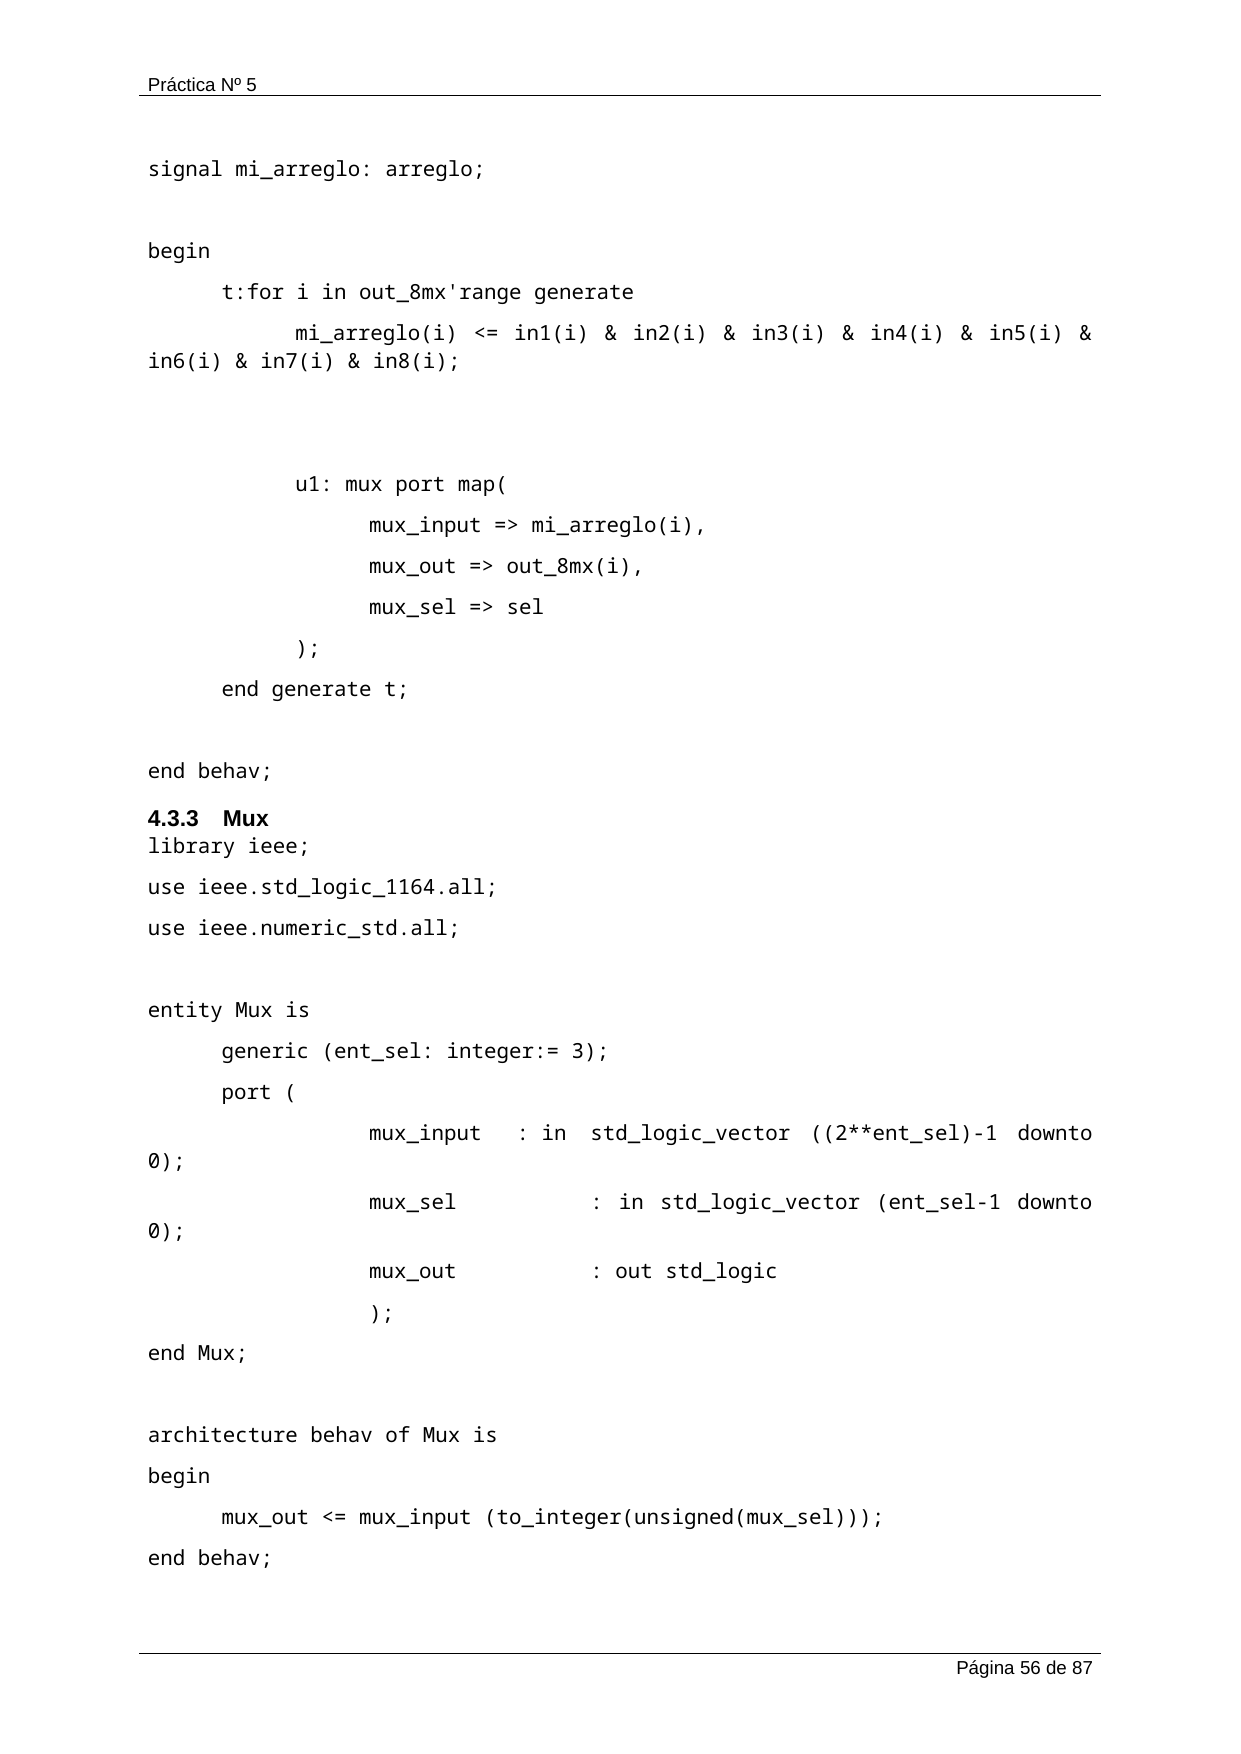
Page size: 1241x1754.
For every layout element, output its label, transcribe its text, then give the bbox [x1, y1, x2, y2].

text begin [148, 236, 1092, 264]
text entity Mux is [148, 995, 1092, 1023]
text t:for i in out_8mx'range generate [148, 277, 1092, 305]
text use ieee.std_logic_1164.all; [148, 872, 1092, 901]
text mux_out => out_8mx(i), [148, 551, 1092, 579]
text mux_sel => sel [148, 592, 1092, 620]
text end generate t; [148, 674, 1092, 702]
text architecture behav of Mux is [148, 1420, 1092, 1449]
text end behav; [148, 756, 1092, 784]
text library ieee; [148, 831, 1092, 860]
text mux_out <= mux_input (to_integer(unsigned(mux_sel))); [148, 1502, 1092, 1531]
subtitle Mux [148, 805, 1092, 831]
text mi_arreglo(i) <= in1(i) & in2(i) & in3(i) & in4(i) & in5(i) & in6(i) & in7(i) & in8(i); [148, 318, 1092, 375]
text ); [148, 1298, 1092, 1326]
text ); [148, 633, 1092, 661]
text mux_sel : in std_logic_vector (ent_sel-1 downto 0); [148, 1187, 1092, 1244]
text signal mi_arreglo: arreglo; [148, 154, 1092, 183]
text begin [148, 1461, 1092, 1490]
text generic (ent_sel: integer:= 3); [148, 1036, 1092, 1064]
text use ieee.numeric_std.all; [148, 913, 1092, 942]
text mux_input => mi_arreglo(i), [148, 510, 1092, 538]
text end Mux; [148, 1338, 1092, 1367]
text u1: mux port map( [148, 469, 1092, 498]
text mux_out : out std_logic [148, 1257, 1092, 1285]
text end behav; [148, 1543, 1092, 1572]
text port ( [148, 1077, 1092, 1105]
text mux_input : in std_logic_vector ((2**ent_sel)-1 downto 0); [148, 1118, 1092, 1175]
